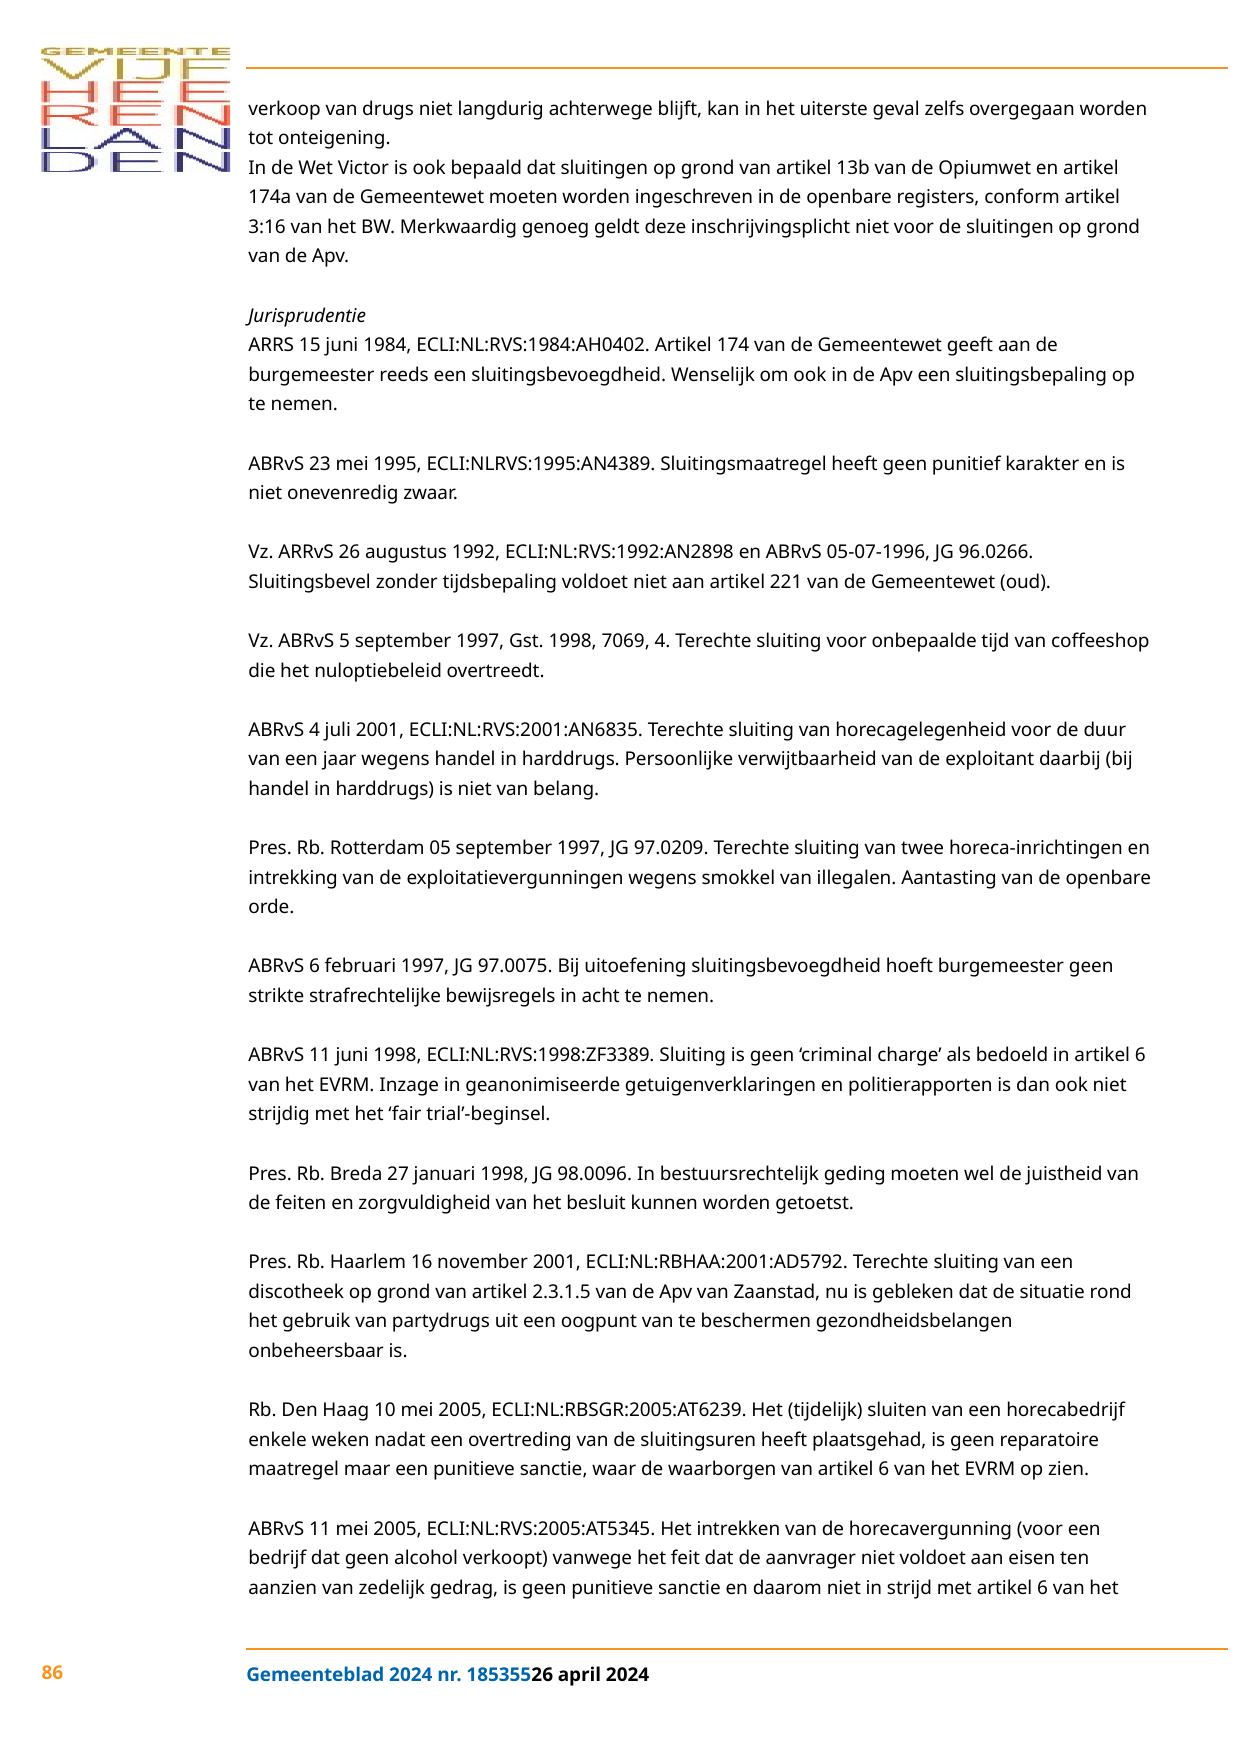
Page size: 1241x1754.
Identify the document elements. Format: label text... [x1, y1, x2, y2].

text ABRvS 4 juli 2001, ECLI:NL:RVS:2001:AN6835. Terechte sluiting van horecagelegenheid voor de duur van een jaar wegens handel in harddrugs. Persoonlijke verwijtbaarheid van de exploitant daarbij (bij handel in harddrugs) is niet van belang. [248, 716, 1152, 801]
text ABRvS 11 juni 1998, ECLI:NL:RVS:1998:ZF3389. Sluiting is geen ‘criminal charge’ als bedoeld in artikel 6 van het EVRM. Inzage in geanonimiseerde getuigenverklaringen en politierapporten is dan ook niet strijdig met het ‘fair trial’-beginsel. [248, 1041, 1152, 1126]
picture [41, 47, 231, 172]
text Rb. Den Haag 10 mei 2005, ECLI:NL:RBSGR:2005:AT6239. Het (tijdelijk) sluiten van een horecabedrijf enkele weken nadat een overtreding van de sluitingsuren heeft plaatsgehad, is geen reparatoire maatregel maar een punitieve sanctie, waar de waarborgen van artikel 6 van het EVRM op zien. [248, 1396, 1152, 1481]
text ARRS 15 juni 1984, ECLI:NL:RVS:1984:AH0402. Artikel 174 van de Gemeentewet geeft aan de burgemeester reeds een sluitingsbevoegdheid. Wenselijk om ook in de Apv een sluitingsbepaling op te nemen. [248, 331, 1152, 416]
text Pres. Rb. Haarlem 16 november 2001, ECLI:NL:RBHAA:2001:AD5792. Terechte sluiting van een discotheek op grond van artikel 2.3.1.5 van de Apv van Zaanstad, nu is gebleken dat de situatie rond het gebruik van partydrugs uit een oogpunt van te beschermen gezondheidsbelangen onbeheersbaar is. [248, 1248, 1152, 1363]
text Vz. ARRvS 26 augustus 1992, ECLI:NL:RVS:1992:AN2898 en ABRvS 05-07-1996, JG 96.0266. Sluitingsbevel zonder tijdsbepaling voldoet niet aan artikel 221 van de Gemeentewet (oud). [248, 538, 1152, 594]
text Jurisprudentie [248, 302, 1152, 328]
text ABRvS 6 februari 1997, JG 97.0075. Bij uitoefening sluitingsbevoegdheid hoeft burgemeester geen strikte strafrechtelijke bewijsregels in acht te nemen. [248, 953, 1152, 1008]
text Pres. Rb. Breda 27 januari 1998, JG 98.0096. In bestuursrechtelijk geding moeten wel de juistheid van de feiten en zorgvuldigheid van het besluit kunnen worden getoetst. [248, 1160, 1152, 1215]
text Vz. ABRvS 5 september 1997, Gst. 1998, 7069, 4. Terechte sluiting voor onbepaalde tijd van coffeeshop die het nuloptiebeleid overtreedt. [248, 627, 1152, 683]
text ABRvS 23 mei 1995, ECLI:NLRVS:1995:AN4389. Sluitingsmaatregel heeft geen punitief karakter en is niet onevenredig zwaar. [248, 450, 1152, 505]
text In de Wet Victor is ook bepaald dat sluitingen op grond van artikel 13b van de Opiumwet en artikel 174a van de Gemeentewet moeten worden ingeschreven in de openbare registers, conform artikel 3:16 van het BW. Merkwaardig genoeg geldt deze inschrijvingsplicht niet voor de sluitingen op grond van de Apv. [248, 154, 1152, 268]
text Pres. Rb. Rotterdam 05 september 1997, JG 97.0209. Terechte sluiting van twee horeca-inrichtingen en intrekking van de exploitatievergunningen wegens smokkel van illegalen. Aantasting van de openbare orde. [248, 834, 1152, 919]
text verkoop van drugs niet langdurig achterwege blijft, kan in het uiterste geval zelfs overgegaan worden tot onteigening. [248, 95, 1152, 150]
text ABRvS 11 mei 2005, ECLI:NL:RVS:2005:AT5345. Het intrekken van de horecavergunning (voor een bedrijf dat geen alcohol verkoopt) vanwege het feit dat de aanvrager niet voldoet aan eisen ten aanzien van zedelijk gedrag, is geen punitieve sanctie en daarom niet in strijd met artikel 6 van het [248, 1515, 1152, 1600]
